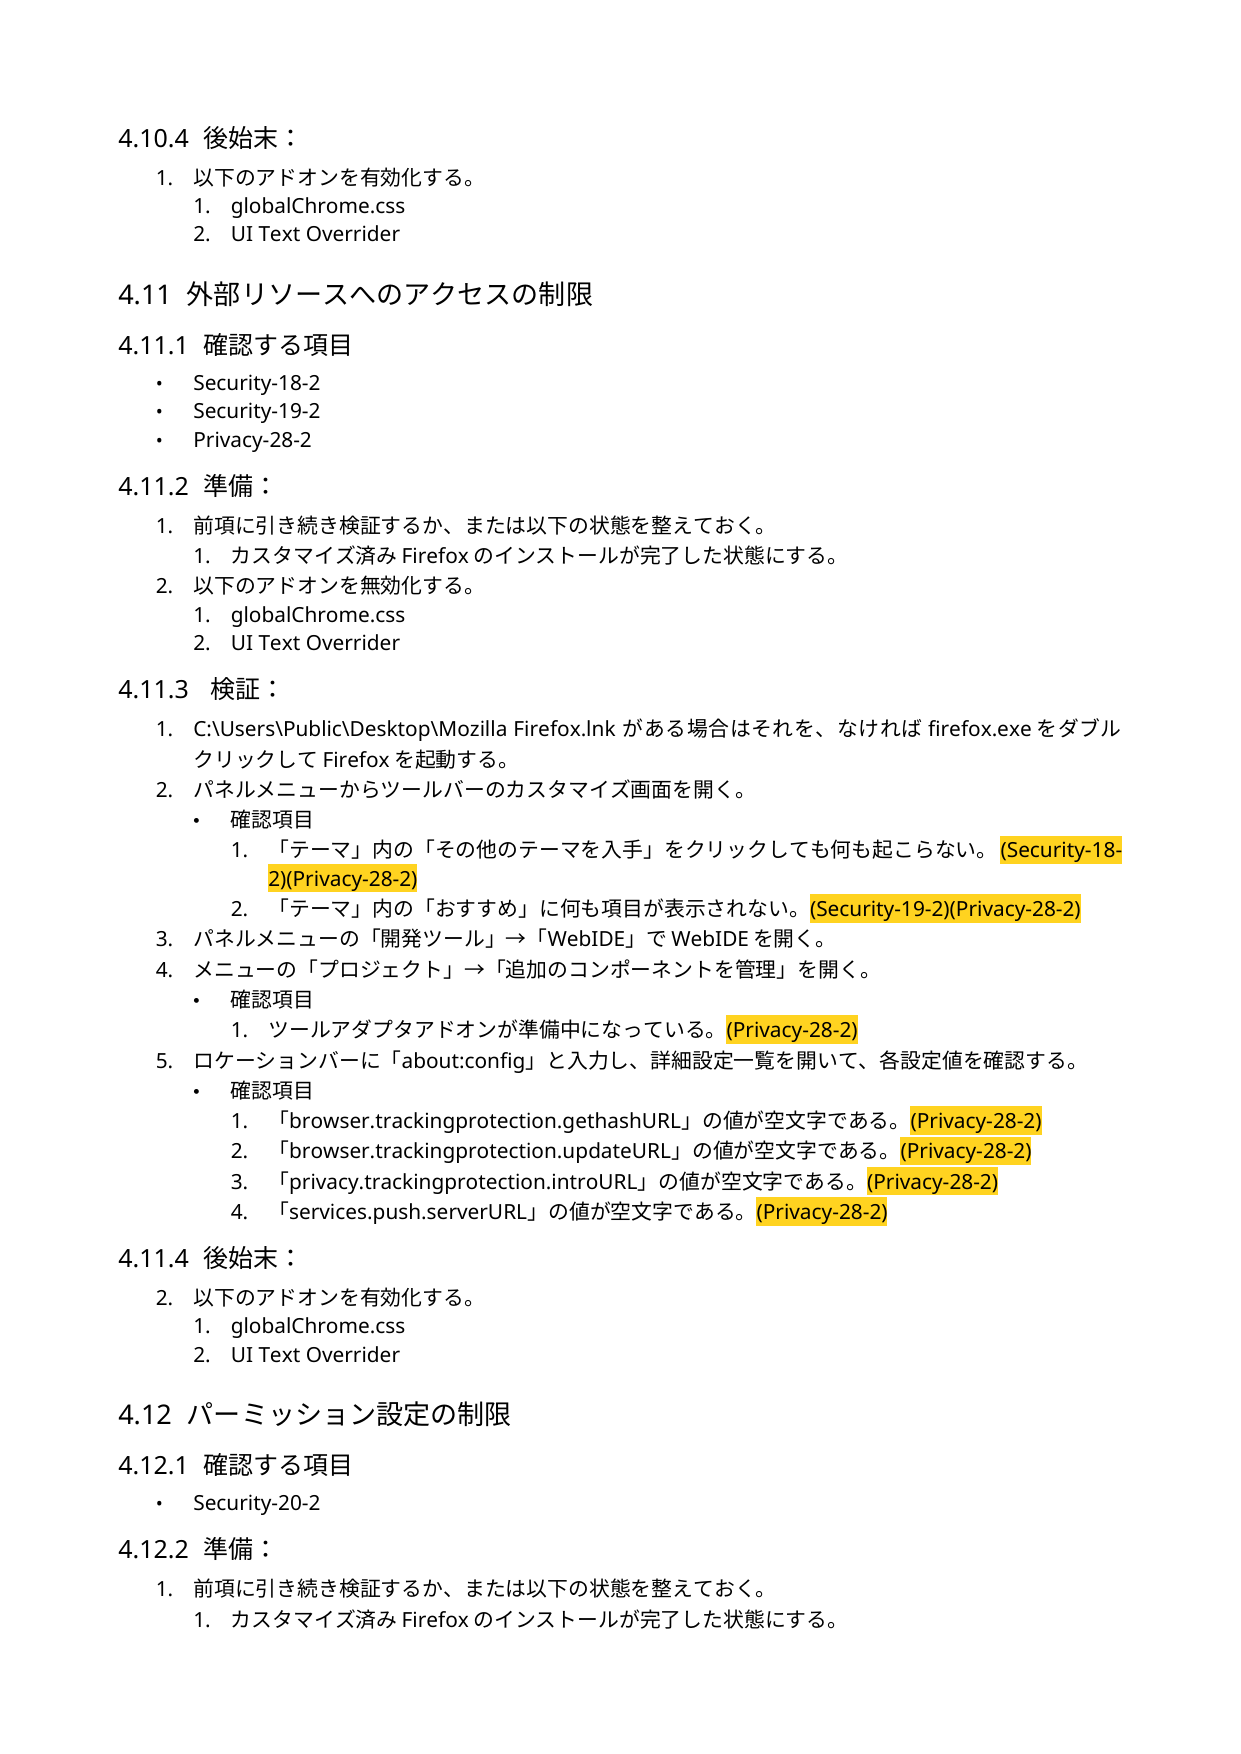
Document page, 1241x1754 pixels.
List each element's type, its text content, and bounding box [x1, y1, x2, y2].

subtitle 後始末： [118, 1239, 1122, 1275]
list globalChrome.css [193, 1312, 1122, 1340]
list UI Text Overrider [193, 1340, 1122, 1368]
subtitle 外部リソースへのアクセスの制限 [118, 273, 1122, 312]
list 「テーマ」内の「おすすめ」に何も項目が表示されない。(Security-19-2)(Privacy-28-2) [231, 892, 1122, 923]
list 「テーマ」内の「その他のテーマを入手」をクリックしても何も起こらない。(Security-18-2)(Privacy-28-2) [231, 834, 1122, 892]
list カスタマイズ済みFirefoxのインストールが完了した状態にする。 [193, 1603, 1122, 1633]
list Privacy-28-2 [156, 425, 1122, 453]
subtitle パーミッション設定の制限 [118, 1393, 1122, 1433]
list 「browser.trackingprotection.updateURL」の値が空文字である。(Privacy-28-2) [231, 1135, 1122, 1165]
list C:\Users\Public\Desktop\Mozilla Firefox.lnk がある場合はそれを、なければfirefox.exeをダブルクリックしてFirefoxを起動する。 [156, 712, 1122, 773]
subtitle 検証： [118, 670, 1122, 706]
list ロケーションバーに「about:config」と入力し、詳細設定一覧を開いて、各設定値を確認する。 [156, 1044, 1122, 1074]
list メニューの「プロジェクト」→「追加のコンポーネントを管理」を開く。 [156, 953, 1122, 983]
subtitle 後始末： [118, 118, 1122, 154]
list UI Text Overrider [193, 219, 1122, 248]
list 以下のアドオンを無効化する。 [156, 569, 1122, 600]
list パネルメニューからツールバーのカスタマイズ画面を開く。 [156, 773, 1122, 803]
list Security-20-2 [156, 1488, 1122, 1517]
list Security-18-2 [156, 368, 1122, 396]
list UI Text Overrider [193, 628, 1122, 657]
list globalChrome.css [193, 600, 1122, 628]
list カスタマイズ済みFirefoxのインストールが完了した状態にする。 [193, 539, 1122, 569]
list 「services.push.serverURL」の値が空文字である。(Privacy-28-2) [231, 1195, 1122, 1226]
list 前項に引き続き検証するか、または以下の状態を整えておく。 [156, 1573, 1122, 1603]
list globalChrome.css [193, 191, 1122, 219]
list 前項に引き続き検証するか、または以下の状態を整えておく。 [156, 509, 1122, 539]
list パネルメニューの「開発ツール」→「WebIDE」でWebIDEを開く。 [156, 923, 1122, 953]
subtitle 準備： [118, 466, 1122, 502]
subtitle 確認する項目 [118, 1446, 1122, 1482]
list 以下のアドオンを有効化する。 [156, 161, 1122, 191]
list 確認項目 [193, 983, 1122, 1013]
subtitle 確認する項目 [118, 325, 1122, 361]
list 「privacy.trackingprotection.introURL」の値が空文字である。(Privacy-28-2) [231, 1165, 1122, 1195]
list 確認項目 [193, 803, 1122, 834]
list 確認項目 [193, 1074, 1122, 1104]
list Security-19-2 [156, 396, 1122, 425]
list 「browser.trackingprotection.gethashURL」の値が空文字である。(Privacy-28-2) [231, 1104, 1122, 1135]
subtitle 準備： [118, 1530, 1122, 1566]
list ツールアダプタアドオンが準備中になっている。(Privacy-28-2) [231, 1013, 1122, 1044]
list 以下のアドオンを有効化する。 [156, 1281, 1122, 1312]
